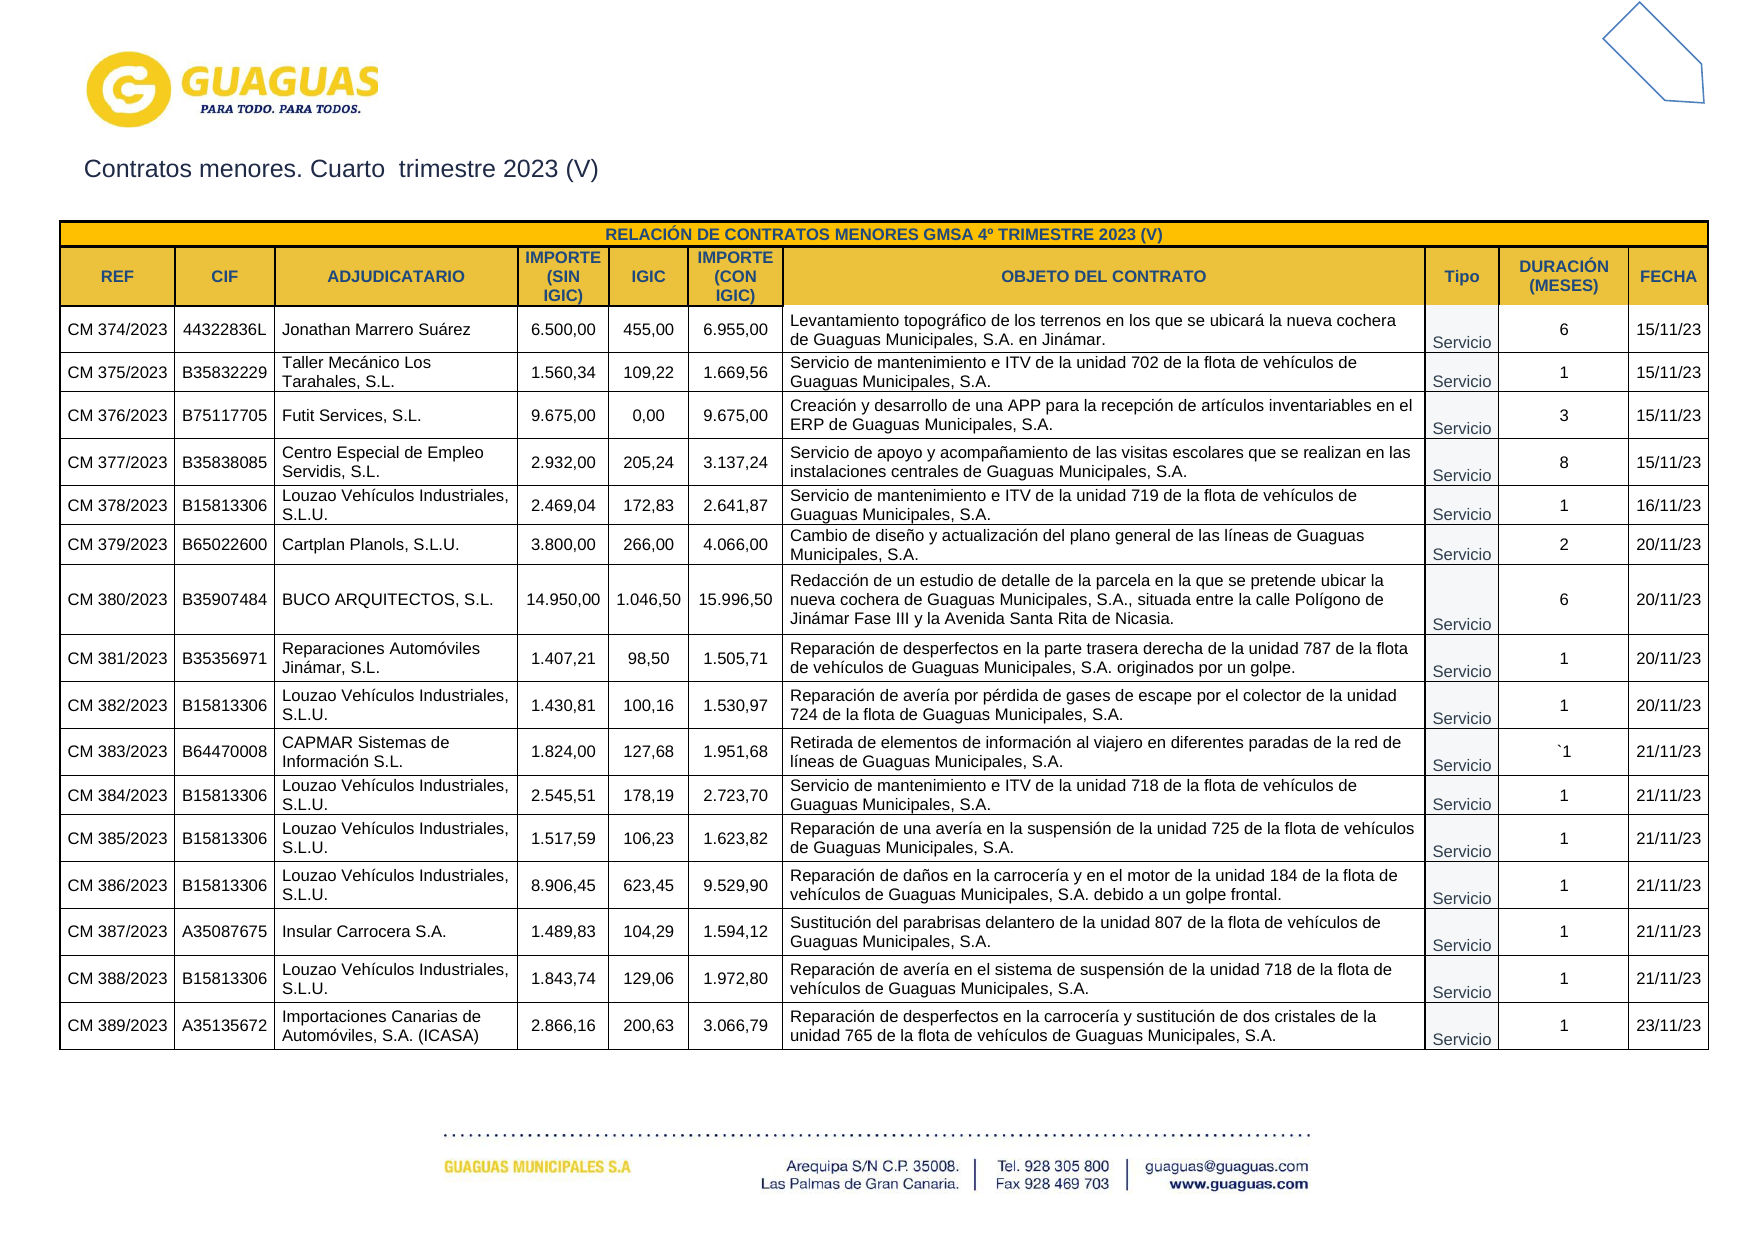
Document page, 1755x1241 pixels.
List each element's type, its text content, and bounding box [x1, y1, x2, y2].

table_cell 21/11/23 [1629, 862, 1708, 908]
table_cell CM 377/2023 [61, 439, 174, 485]
table_cell Servicio de apoyo y acompañamiento de las visitas escolares que se realizan en las instalaciones centrales de Guaguas Municipales, S.A. [783, 439, 1424, 485]
table_cell 20/11/23 [1629, 635, 1708, 681]
table_cell CM 376/2023 [61, 392, 174, 438]
table_cell 6 [1499, 305, 1628, 352]
table_cell CM 381/2023 [61, 635, 174, 681]
table_cell Creación y desarrollo de una APP para la recepción de artículos inventariables en el ERP de Guaguas Municipales, S.A. [783, 392, 1424, 438]
table_cell 2.469,04 [518, 486, 608, 524]
table_cell DURACIÓN (MESES) [1500, 248, 1628, 305]
table_cell Reparación de desperfectos en la carrocería y sustitución de dos cristales de la unidad 765 de la flota de vehículos de Guaguas Municipales, S.A. [783, 1003, 1424, 1048]
table_cell 98,50 [609, 635, 688, 681]
table_cell 2.932,00 [518, 439, 608, 485]
table_cell Servicio [1426, 815, 1498, 861]
table_cell 205,24 [609, 439, 688, 485]
table_cell CM 382/2023 [61, 682, 174, 728]
table_cell B75117705 [175, 392, 274, 438]
table_cell Servicio [1426, 305, 1498, 352]
table_cell Servicio de mantenimiento e ITV de la unidad 718 de la flota de vehículos de Guaguas Municipales, S.A. [783, 776, 1424, 814]
table_cell Louzao Vehículos Industriales, S.L.U. [275, 862, 517, 908]
table_cell 9.529,90 [689, 862, 782, 908]
table_cell 20/11/23 [1629, 525, 1708, 564]
table_cell CAPMAR Sistemas de Información S.L. [275, 729, 517, 775]
table_cell Servicio [1426, 565, 1498, 634]
table_cell 15/11/23 [1629, 305, 1708, 352]
table_cell 109,22 [609, 353, 688, 391]
table_cell 15/11/23 [1629, 353, 1708, 391]
table_cell 266,00 [609, 525, 688, 564]
table_cell 1 [1499, 815, 1628, 861]
table_cell B15813306 [175, 486, 274, 524]
table_cell 8.906,45 [518, 862, 608, 908]
table_cell Centro Especial de Empleo Servidis, S.L. [275, 439, 517, 485]
table_cell 21/11/23 [1629, 815, 1708, 861]
table_cell OBJETO DEL CONTRATO [784, 248, 1424, 305]
table_cell 1 [1499, 862, 1628, 908]
table_cell 2.723,70 [689, 776, 782, 814]
table_cell 1.517,59 [518, 815, 608, 861]
table_cell CM 378/2023 [61, 486, 174, 524]
table_cell Taller Mecánico Los Tarahales, S.L. [275, 353, 517, 391]
table_cell 1.669,56 [689, 353, 782, 391]
table_cell 1.972,80 [689, 956, 782, 1002]
table_cell 14.950,00 [518, 565, 608, 634]
table_cell Servicio [1426, 525, 1498, 564]
table_cell 23/11/23 [1629, 1003, 1708, 1048]
table_cell `1 [1499, 729, 1628, 775]
table_cell 1 [1499, 486, 1628, 524]
table_cell 3.800,00 [518, 525, 608, 564]
table_cell 8 [1499, 439, 1628, 485]
table_cell Servicio [1426, 1003, 1498, 1048]
table_cell Retirada de elementos de información al viajero en diferentes paradas de la red de líneas de Guaguas Municipales, S.A. [783, 729, 1424, 775]
table_cell Louzao Vehículos Industriales, S.L.U. [275, 776, 517, 814]
table_cell 15/11/23 [1629, 439, 1708, 485]
table_cell 2.641,87 [689, 486, 782, 524]
table_cell A35135672 [175, 1003, 274, 1048]
table_cell CM 374/2023 [61, 307, 174, 352]
table_cell 3.066,79 [689, 1003, 782, 1048]
table_cell 1.594,12 [689, 909, 782, 955]
table_cell 1.530,97 [689, 682, 782, 728]
table_cell 1.843,74 [518, 956, 608, 1002]
table_cell 1.505,71 [689, 635, 782, 681]
table_cell 178,19 [609, 776, 688, 814]
table_cell B15813306 [175, 956, 274, 1002]
table_cell CM 385/2023 [61, 815, 174, 861]
table_cell 21/11/23 [1629, 956, 1708, 1002]
table_cell Louzao Vehículos Industriales, S.L.U. [275, 682, 517, 728]
table_cell 15/11/23 [1629, 392, 1708, 438]
table_cell 1.560,34 [518, 353, 608, 391]
table_cell 127,68 [609, 729, 688, 775]
table_cell Servicio [1426, 392, 1498, 438]
table_cell Servicio [1426, 776, 1498, 814]
table_cell Redacción de un estudio de detalle de la parcela en la que se pretende ubicar la nueva cochera de Guaguas Municipales, S.A., situada entre la calle Polígono de Jinámar Fase III y la Avenida Santa Rita de Nicasia. [783, 565, 1424, 634]
table_cell 1 [1499, 909, 1628, 955]
table_cell 3.137,24 [689, 439, 782, 485]
table_cell Levantamiento topográfico de los terrenos en los que se ubicará la nueva cochera de Guaguas Municipales, S.A. en Jinámar. [783, 305, 1424, 352]
table_cell REF [61, 248, 174, 305]
table_cell 21/11/23 [1629, 776, 1708, 814]
table_cell B65022600 [175, 525, 274, 564]
table_cell 2 [1499, 525, 1628, 564]
table_cell Cartplan Planols, S.L.U. [275, 525, 517, 564]
table_cell Servicio [1426, 635, 1498, 681]
table_cell 3 [1499, 392, 1628, 438]
table_cell 1 [1499, 956, 1628, 1002]
table_cell CM 383/2023 [61, 729, 174, 775]
table_cell Importaciones Canarias de Automóviles, S.A. (ICASA) [275, 1003, 517, 1048]
table_cell CM 388/2023 [61, 956, 174, 1002]
table_cell B15813306 [175, 682, 274, 728]
table_cell CM 386/2023 [61, 862, 174, 908]
picture [443, 1134, 1311, 1194]
table_cell B35832229 [175, 353, 274, 391]
table_cell Futit Services, S.L. [275, 392, 517, 438]
table_cell 16/11/23 [1629, 486, 1708, 524]
table_cell 20/11/23 [1629, 565, 1708, 634]
table_cell 1 [1499, 635, 1628, 681]
table_cell Servicio [1426, 956, 1498, 1002]
table_cell 129,06 [609, 956, 688, 1002]
table_cell 4.066,00 [689, 525, 782, 564]
table_cell 1.824,00 [518, 729, 608, 775]
table_cell Servicio [1426, 862, 1498, 908]
picture [86, 51, 378, 128]
table_cell B35907484 [175, 565, 274, 634]
table_cell ADJUDICATARIO [276, 248, 517, 305]
table_cell Jonathan Marrero Suárez [275, 307, 517, 352]
table_cell 6.500,00 [518, 307, 608, 352]
table_cell Sustitución del parabrisas delantero de la unidad 807 de la flota de vehículos de Guaguas Municipales, S.A. [783, 909, 1424, 955]
table_cell CM 384/2023 [61, 776, 174, 814]
table_header RELACIÓN DE CONTRATOS MENORES GMSA 4º TRIMESTRE 2023 (V) [61, 223, 1707, 245]
table_cell 9.675,00 [518, 392, 608, 438]
table_cell B35356971 [175, 635, 274, 681]
table_cell Tipo [1426, 248, 1498, 305]
table_cell IGIC [610, 248, 687, 305]
table_cell Louzao Vehículos Industriales, S.L.U. [275, 486, 517, 524]
table_cell 15.996,50 [689, 565, 782, 634]
table_cell IMPORTE (CON IGIC) [689, 248, 782, 305]
table_cell Reparaciones Automóviles Jinámar, S.L. [275, 635, 517, 681]
table_cell CM 380/2023 [61, 565, 174, 634]
table_cell 0,00 [609, 392, 688, 438]
table_cell CM 375/2023 [61, 353, 174, 391]
table_cell 44322836L [175, 307, 274, 352]
table_cell Insular Carrocera S.A. [275, 909, 517, 955]
text Contratos menores. Cuarto trimestre 2023 (V) [84, 154, 1694, 183]
table_cell B15813306 [175, 776, 274, 814]
table_cell 1.046,50 [609, 565, 688, 634]
table_cell 1 [1499, 682, 1628, 728]
table_cell 1 [1499, 1003, 1628, 1048]
table_cell B64470008 [175, 729, 274, 775]
table_cell 2.545,51 [518, 776, 608, 814]
table_cell A35087675 [175, 909, 274, 955]
table_cell Servicio [1426, 729, 1498, 775]
table_cell FECHA [1629, 248, 1707, 305]
table_cell 6 [1499, 565, 1628, 634]
table_cell 21/11/23 [1629, 909, 1708, 955]
table_cell Reparación de una avería en la suspensión de la unidad 725 de la flota de vehículos de Guaguas Municipales, S.A. [783, 815, 1424, 861]
table_cell 623,45 [609, 862, 688, 908]
table_cell Louzao Vehículos Industriales, S.L.U. [275, 956, 517, 1002]
table_cell CM 389/2023 [61, 1003, 174, 1048]
table_cell Reparación de avería por pérdida de gases de escape por el colector de la unidad 724 de la flota de Guaguas Municipales, S.A. [783, 682, 1424, 728]
table_cell CM 387/2023 [61, 909, 174, 955]
table_cell Reparación de desperfectos en la parte trasera derecha de la unidad 787 de la flota de vehículos de Guaguas Municipales, S.A. originados por un golpe. [783, 635, 1424, 681]
table_cell B15813306 [175, 862, 274, 908]
table_cell 172,83 [609, 486, 688, 524]
table_cell 6.955,00 [689, 307, 782, 352]
table_cell 100,16 [609, 682, 688, 728]
table_cell Cambio de diseño y actualización del plano general de las líneas de Guaguas Municipales, S.A. [783, 525, 1424, 564]
table_cell 21/11/23 [1629, 729, 1708, 775]
table_cell Servicio [1426, 682, 1498, 728]
table_cell BUCO ARQUITECTOS, S.L. [275, 565, 517, 634]
table_cell Servicio de mantenimiento e ITV de la unidad 719 de la flota de vehículos de Guaguas Municipales, S.A. [783, 486, 1424, 524]
table_cell 1.951,68 [689, 729, 782, 775]
table_cell Servicio [1426, 353, 1498, 391]
table_cell 455,00 [609, 307, 688, 352]
table_cell 9.675,00 [689, 392, 782, 438]
table_cell CIF [176, 248, 274, 305]
table_cell B35838085 [175, 439, 274, 485]
table_cell 1.489,83 [518, 909, 608, 955]
table_cell 1 [1499, 353, 1628, 391]
table_cell B15813306 [175, 815, 274, 861]
table_cell 106,23 [609, 815, 688, 861]
table_cell Reparación de avería en el sistema de suspensión de la unidad 718 de la flota de vehículos de Guaguas Municipales, S.A. [783, 956, 1424, 1002]
table_cell 1.407,21 [518, 635, 608, 681]
table_cell Servicio [1426, 909, 1498, 955]
table_cell 2.866,16 [518, 1003, 608, 1048]
table_cell IMPORTE (SIN IGIC) [519, 248, 608, 305]
table_cell Reparación de daños en la carrocería y en el motor de la unidad 184 de la flota de vehículos de Guaguas Municipales, S.A. debido a un golpe frontal. [783, 862, 1424, 908]
table_cell 104,29 [609, 909, 688, 955]
table_cell 1 [1499, 776, 1628, 814]
table_cell 20/11/23 [1629, 682, 1708, 728]
table_cell 200,63 [609, 1003, 688, 1048]
table_cell Louzao Vehículos Industriales, S.L.U. [275, 815, 517, 861]
table_cell 1.430,81 [518, 682, 608, 728]
table_cell 1.623,82 [689, 815, 782, 861]
table_cell CM 379/2023 [61, 525, 174, 564]
table_cell Servicio de mantenimiento e ITV de la unidad 702 de la flota de vehículos de Guaguas Municipales, S.A. [783, 353, 1424, 391]
table_cell Servicio [1426, 486, 1498, 524]
table_cell Servicio [1426, 439, 1498, 485]
